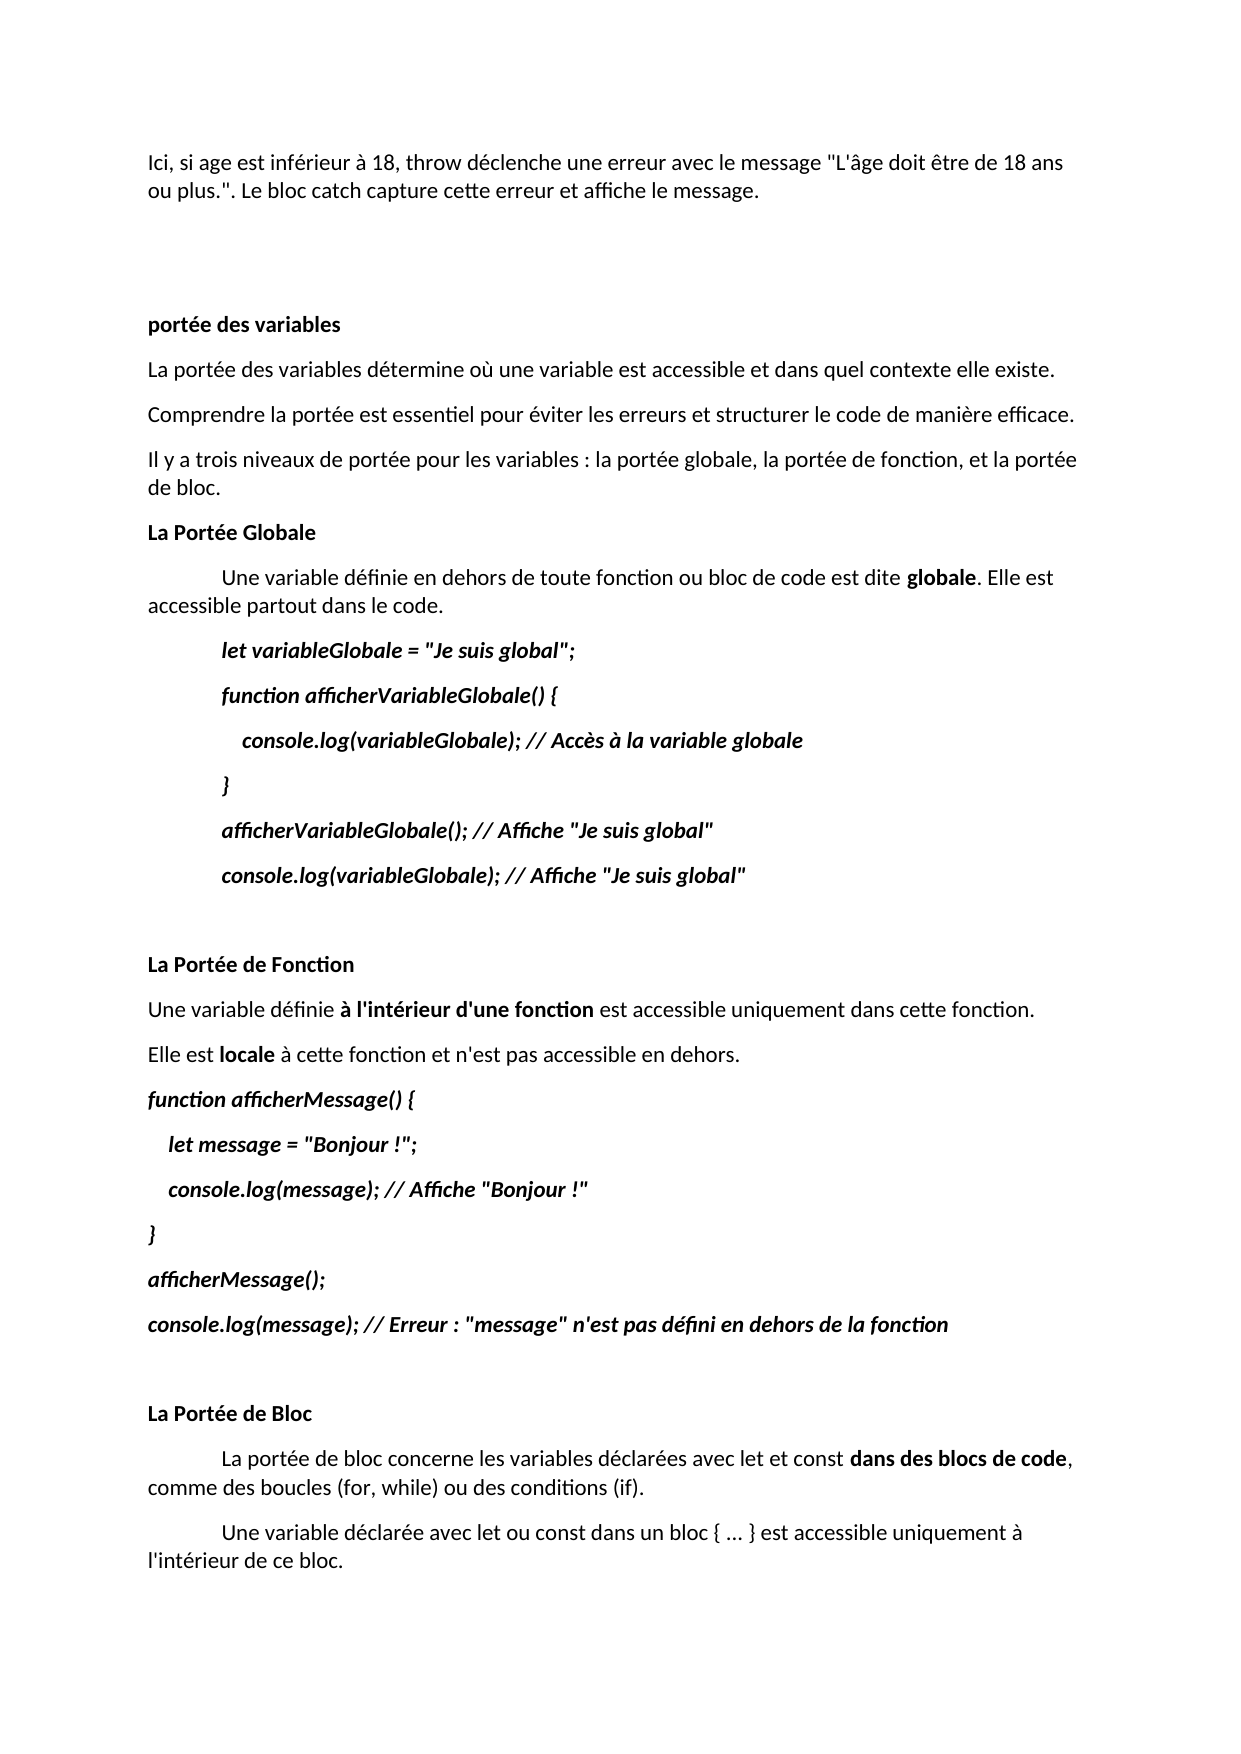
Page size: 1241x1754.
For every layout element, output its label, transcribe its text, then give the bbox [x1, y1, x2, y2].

text La Portée de Fonction [148, 951, 1093, 979]
text portée des variables [148, 311, 1093, 338]
text console.log(message); // Affiche "Bonjour !" [148, 1175, 1093, 1203]
text La Portée de Bloc [148, 1399, 1093, 1428]
text Elle est locale à cette fonction et n'est pas accessible en dehors. [148, 1040, 1093, 1068]
text Une variable déclarée avec let ou const dans un bloc { ... } est accessible uniquement à l'intérieur de ce bloc. [148, 1518, 1093, 1574]
text console.log(variableGlobale); // Affiche "Je suis global" [148, 861, 1093, 889]
text console.log(variableGlobale); // Accès à la variable globale [148, 726, 1093, 754]
text Comprendre la portée est essentiel pour éviter les erreurs et structurer le code de manière efficace. [148, 400, 1093, 428]
text console.log(message); // Erreur : "message" n'est pas défini en dehors de la fonction [148, 1310, 1093, 1338]
text afficherMessage(); [148, 1265, 1093, 1293]
text Une variable définie en dehors de toute fonction ou bloc de code est dite globale. Elle est accessible partout dans le code. [148, 563, 1093, 619]
text Ici, si age est inférieur à 18, throw déclenche une erreur avec le message "L'âge doit être de 18 ans ou plus.". Le bloc catch capture cette erreur et affiche le message. [148, 148, 1093, 204]
text let variableGlobale = "Je suis global"; [148, 636, 1093, 664]
text } [148, 771, 1093, 799]
text Il y a trois niveaux de portée pour les variables : la portée globale, la portée de fonction, et la portée de bloc. [148, 445, 1093, 501]
text Une variable définie à l'intérieur d'une fonction est accessible uniquement dans cette fonction. [148, 996, 1093, 1023]
text La Portée Globale [148, 518, 1093, 546]
text La portée des variables détermine où une variable est accessible et dans quel contexte elle existe. [148, 355, 1093, 383]
text afficherVariableGlobale(); // Affiche "Je suis global" [148, 816, 1093, 844]
text function afficherMessage() { [148, 1085, 1093, 1113]
text La portée de bloc concerne les variables déclarées avec let et const dans des blocs de code, comme des boucles (for, while) ou des conditions (if). [148, 1444, 1093, 1501]
text } [148, 1220, 1093, 1248]
text function afficherVariableGlobale() { [148, 681, 1093, 709]
text let message = "Bonjour !"; [148, 1130, 1093, 1158]
